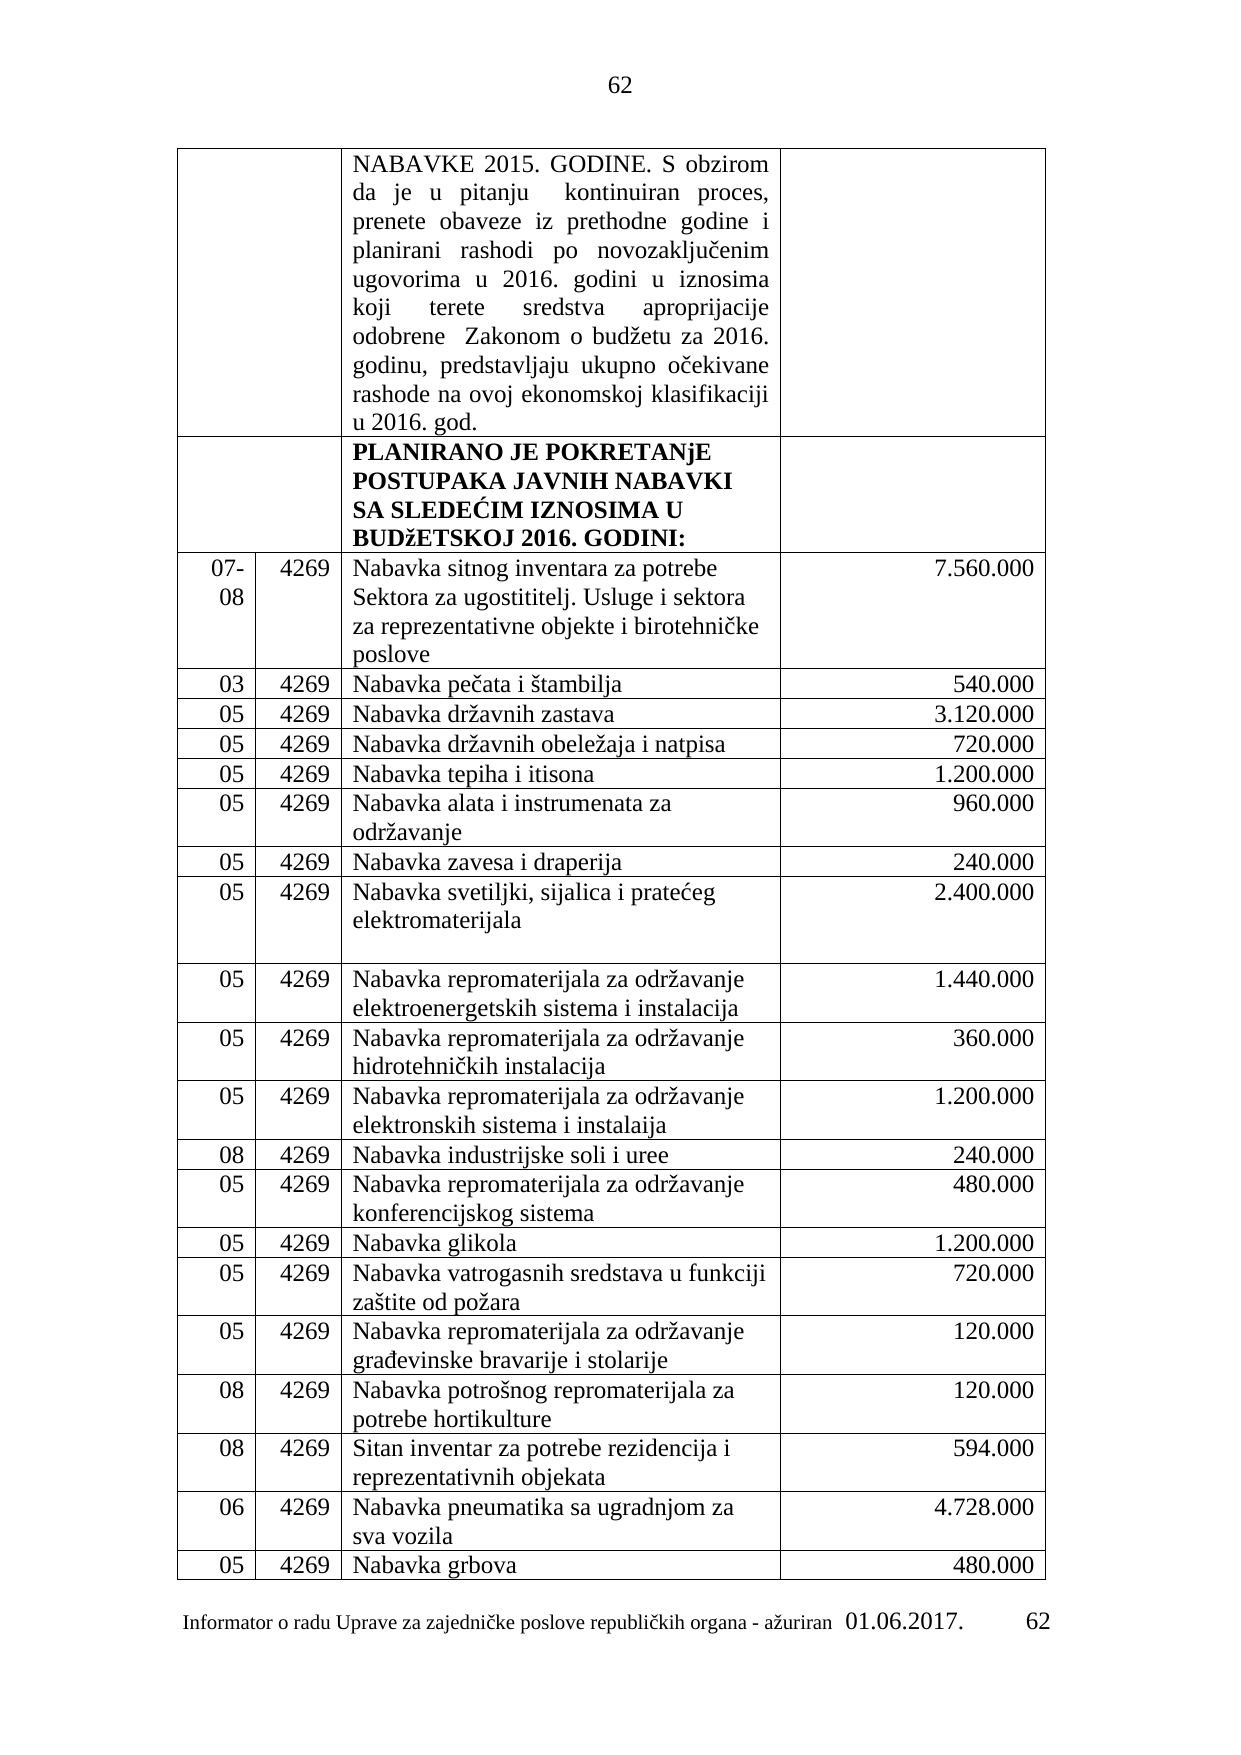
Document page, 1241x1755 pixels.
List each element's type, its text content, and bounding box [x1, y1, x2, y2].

table_cell Nabavka repromaterijala za održavanje konferencijskog sistema [342, 1170, 780, 1227]
table_cell 7.560.000 [781, 553, 1045, 668]
table_cell 05 [178, 759, 255, 787]
table_cell 4269 [256, 669, 341, 698]
table_cell 720.000 [781, 729, 1045, 758]
table_cell 03 [178, 669, 255, 698]
table_cell Nabavka sitnog inventara za potrebe Sektora za ugostititelј. Usluge i sektora za reprezentativne objekte i birotehničke poslove [342, 553, 780, 668]
table_cell 960.000 [781, 789, 1045, 846]
table_cell 05 [178, 1081, 255, 1139]
table_cell 360.000 [781, 1023, 1045, 1080]
table_cell Nabavka glikola [342, 1228, 780, 1257]
table_cell 1.200.000 [781, 1081, 1045, 1139]
table_cell 1.200.000 [781, 759, 1045, 787]
table_cell 05 [178, 699, 255, 728]
table_cell 720.000 [781, 1258, 1045, 1315]
table_cell 4269 [256, 1434, 341, 1491]
table_cell 4269 [256, 1551, 341, 1579]
table_cell 4269 [256, 964, 341, 1022]
table_cell Nabavka državnih zastava [342, 699, 780, 728]
table_cell Nabavka pečata i štambilјa [342, 669, 780, 698]
table_cell Nabavka zavesa i draperija [342, 847, 780, 876]
table_cell 540.000 [781, 669, 1045, 698]
table_cell 2.400.000 [781, 877, 1045, 963]
table_cell [781, 437, 1045, 552]
table_cell Nabavka grbova [342, 1551, 780, 1579]
table_cell 4.728.000 [781, 1492, 1045, 1549]
table_cell 4269 [256, 1081, 341, 1139]
table_cell 05 [178, 964, 255, 1022]
table_cell 240.000 [781, 847, 1045, 876]
table_cell Sitan inventar za potrebe rezidencija i reprezentativnih objekata [342, 1434, 780, 1491]
table_cell Nabavka pneumatika sa ugradnjom za sva vozila [342, 1492, 780, 1549]
table_cell 4269 [256, 553, 341, 668]
table_cell Nabavka potrošnog repromaterijala za potrebe hortikulture [342, 1375, 780, 1432]
table_cell 4269 [256, 1170, 341, 1227]
table_cell 4269 [256, 1258, 341, 1315]
table_cell Nabavka repromaterijala za održavanje elektroenergetskih sistema i instalacija [342, 964, 780, 1022]
table_cell 1.440.000 [781, 964, 1045, 1022]
table_cell Nabavka svetilјki, sijalica i pratećeg elektromaterijala [342, 877, 780, 963]
table_cell 120.000 [781, 1375, 1045, 1432]
table_cell Nabavka repromaterijala za održavanje elektronskih sistema i instalaija [342, 1081, 780, 1139]
table_cell 08 [178, 1140, 255, 1168]
table_cell Nabavka vatrogasnih sredstava u funkciji zaštite od požara [342, 1258, 780, 1315]
table_cell [178, 149, 341, 436]
table_cell 480.000 [781, 1551, 1045, 1579]
table_cell 05 [178, 847, 255, 876]
table_cell 4269 [256, 1492, 341, 1549]
table_cell 4269 [256, 789, 341, 846]
table_cell 4269 [256, 1140, 341, 1168]
table_cell 4269 [256, 1316, 341, 1374]
table_cell 4269 [256, 729, 341, 758]
table_cell 4269 [256, 1023, 341, 1080]
table_cell Nabavka repromaterijala za održavanje hidrotehničkih instalacija [342, 1023, 780, 1080]
table_cell 05 [178, 1023, 255, 1080]
table_cell 05 [178, 1316, 255, 1374]
table_cell 08 [178, 1375, 255, 1432]
table_cell 1.200.000 [781, 1228, 1045, 1257]
table_cell 05 [178, 729, 255, 758]
table_cell PLANIRANO JE POKRETANјE POSTUPAKA JAVNIH NABAVKI SA SLEDEĆIM IZNOSIMA U BUDžETSKOJ 2016. GODINI: [342, 437, 780, 552]
table_cell 05 [178, 1228, 255, 1257]
table_cell [781, 149, 1045, 436]
table_cell 05 [178, 877, 255, 963]
table_cell 08 [178, 1434, 255, 1491]
table_cell 4269 [256, 877, 341, 963]
table_cell Nabavka državnih obeležaja i natpisa [342, 729, 780, 758]
table_cell 3.120.000 [781, 699, 1045, 728]
table_cell 4269 [256, 847, 341, 876]
table_cell 06 [178, 1492, 255, 1549]
table_cell 05 [178, 1170, 255, 1227]
table_cell 4269 [256, 1375, 341, 1432]
table_cell 594.000 [781, 1434, 1045, 1491]
table_cell 4269 [256, 759, 341, 787]
table_cell Nabavka alata i instrumenata za održavanje [342, 789, 780, 846]
table_cell 05 [178, 789, 255, 846]
table_cell 240.000 [781, 1140, 1045, 1168]
table_cell [178, 437, 341, 552]
table_cell Nabavka industrijske soli i uree [342, 1140, 780, 1168]
table_cell Nabavka tepiha i itisona [342, 759, 780, 787]
table_cell 4269 [256, 1228, 341, 1257]
table_cell 05 [178, 1258, 255, 1315]
table_cell 4269 [256, 699, 341, 728]
table_cell 120.000 [781, 1316, 1045, 1374]
table_cell NABAVKE 2015. GODINE. S obzirom da je u pitanju kontinuiran proces, prenete obaveze iz prethodne godine i planirani rashodi po novozaklјučenim ugovorima u 2016. godini u iznosima koji terete sredstva aproprijacije odobrene Zakonom o budžetu za 2016. godinu, predstavlјaju ukupno očekivane rashode na ovoj ekonomskoj klasifikaciji u 2016. god. [342, 149, 780, 436]
table_cell Nabavka repromaterijala za održavanje građevinske bravarije i stolarije [342, 1316, 780, 1374]
table_cell 480.000 [781, 1170, 1045, 1227]
table_cell 07-08 [178, 553, 255, 668]
table_cell 05 [178, 1551, 255, 1579]
